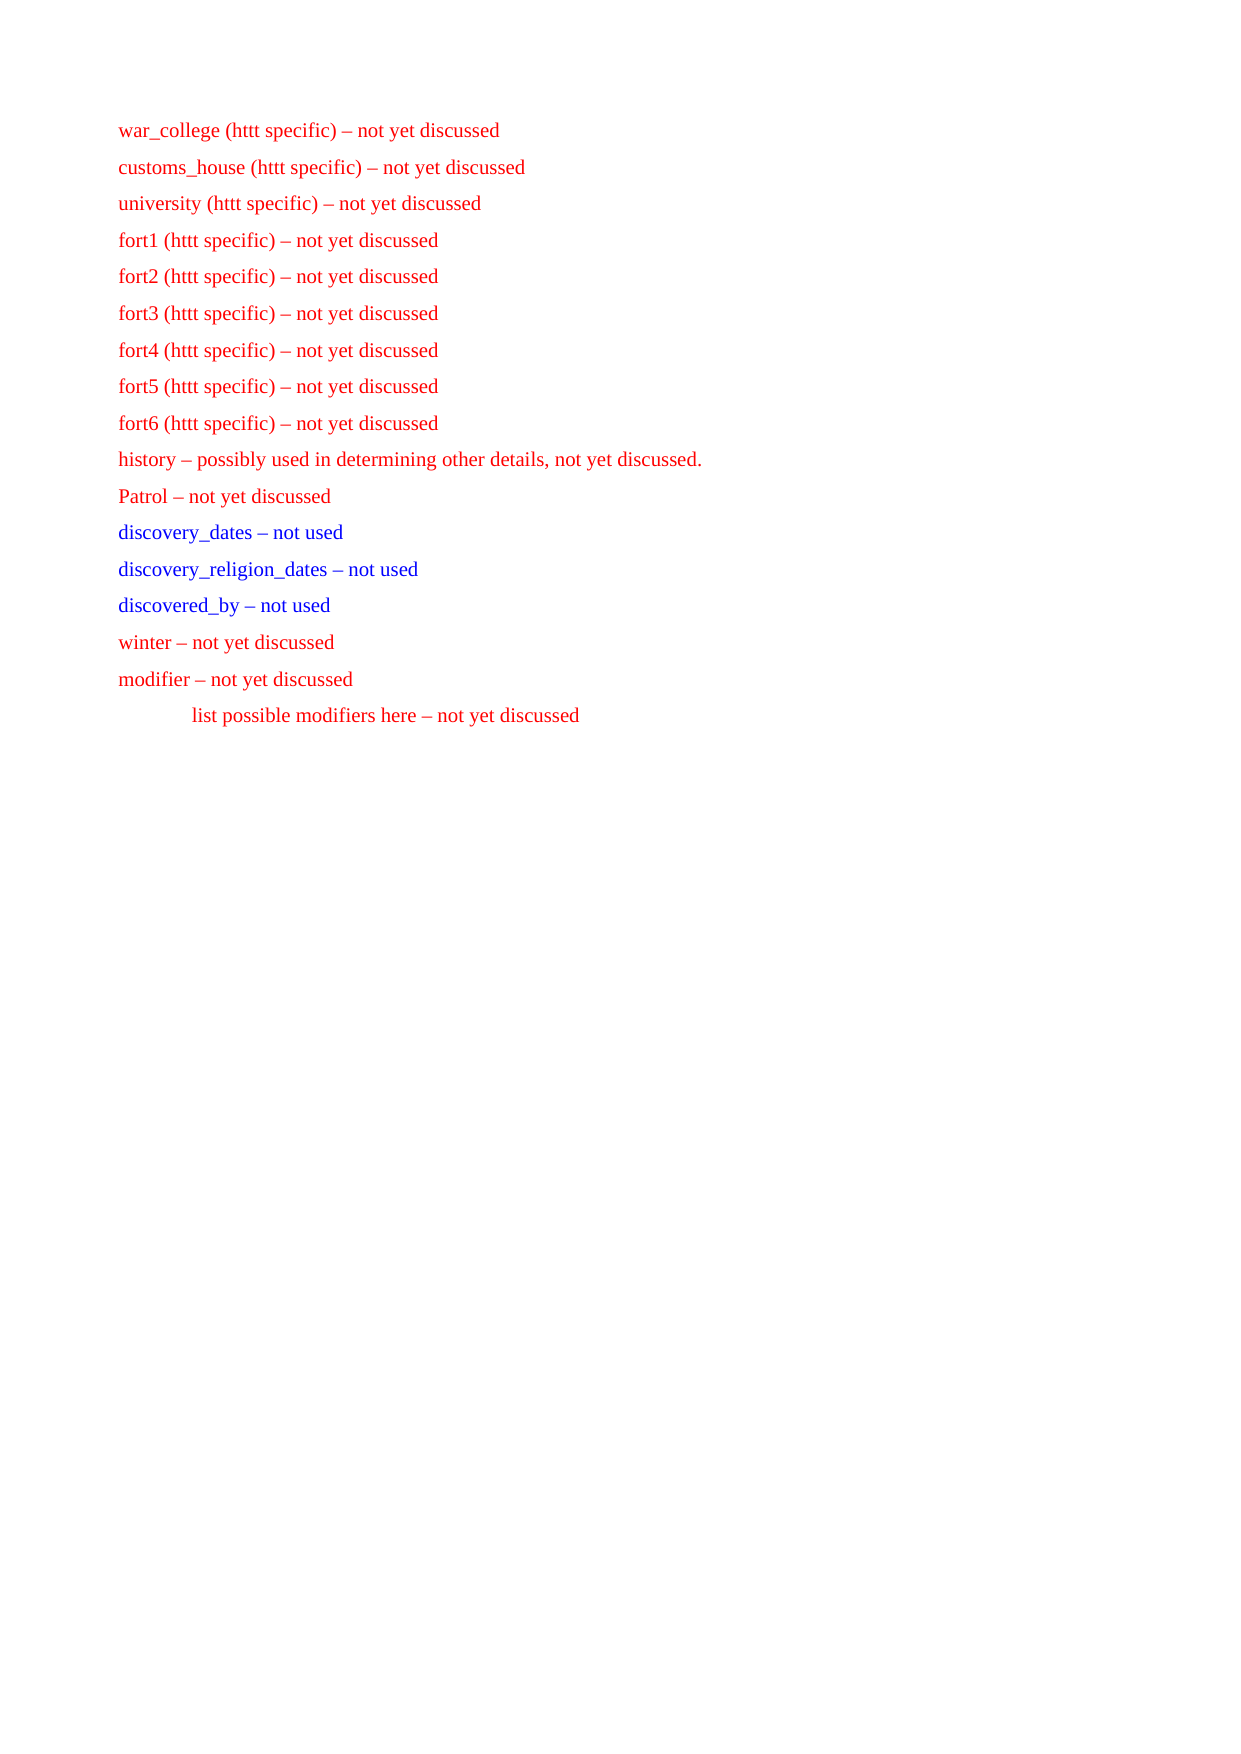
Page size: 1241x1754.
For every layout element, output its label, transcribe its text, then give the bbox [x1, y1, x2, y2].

text discovery_dates – not used [118, 520, 1122, 544]
text fort5 (httt specific) – not yet discussed [118, 374, 1122, 398]
text Patrol – not yet discussed [118, 484, 1122, 508]
text customs_house (httt specific) – not yet discussed [118, 155, 1122, 179]
text fort1 (httt specific) – not yet discussed [118, 228, 1122, 252]
text university (httt specific) – not yet discussed [118, 191, 1122, 215]
text winter – not yet discussed [118, 630, 1122, 654]
text fort3 (httt specific) – not yet discussed [118, 301, 1122, 325]
text war_college (httt specific) – not yet discussed [118, 118, 1122, 142]
text list possible modifiers here – not yet discussed [118, 703, 1122, 727]
text fort2 (httt specific) – not yet discussed [118, 264, 1122, 288]
text fort6 (httt specific) – not yet discussed [118, 411, 1122, 435]
text history – possibly used in determining other details, not yet discussed. [118, 447, 1122, 471]
text discovery_religion_dates – not used [118, 557, 1122, 581]
text modifier – not yet discussed [118, 667, 1122, 691]
text fort4 (httt specific) – not yet discussed [118, 337, 1122, 362]
text discovered_by – not used [118, 593, 1122, 617]
